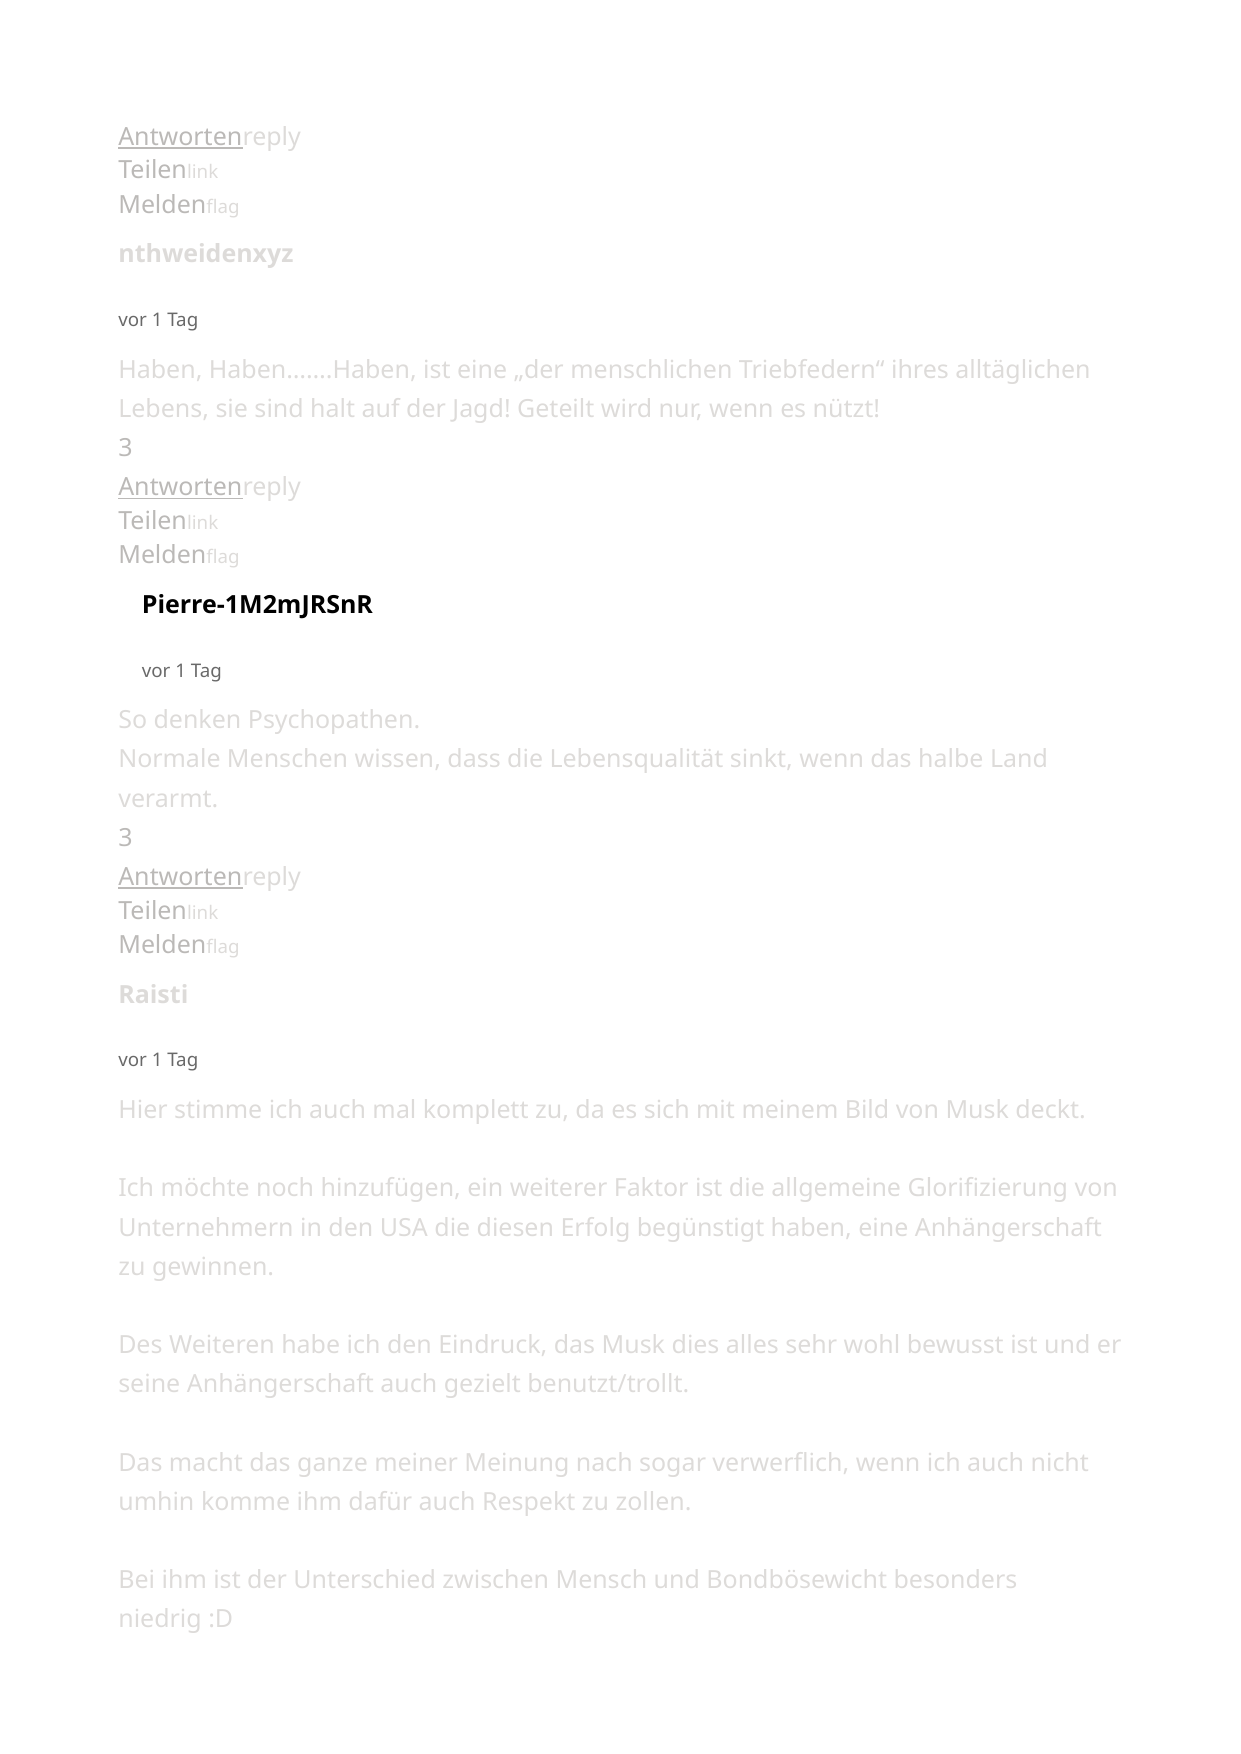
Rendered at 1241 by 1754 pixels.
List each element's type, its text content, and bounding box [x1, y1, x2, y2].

text Teilenlink [118, 503, 1122, 537]
text vor 1 Tag [118, 1047, 1117, 1072]
text Antwortenreply [118, 469, 1122, 503]
text Teilenlink [118, 152, 1122, 186]
text Haben, Haben…….Haben, ist eine „der menschlichen Triebfedern“ ihres alltäglichen Lebens, sie sind halt auf der Jagd! Geteilt wird nur, wenn es nützt! [118, 351, 1122, 424]
text 3 [118, 429, 1122, 464]
text So denken Psychopathen. Normale Menschen wissen, dass die Lebensqualität sinkt, wenn das halbe Land verarmt. [118, 702, 1122, 814]
text 3 [118, 819, 1122, 853]
text Meldenflag [118, 537, 1122, 571]
text Pierre-1M2mJRSnR [142, 587, 1114, 621]
text Hier stimme ich auch mal komplett zu, da es sich mit meinem Bild von Musk deckt. Ich möchte noch hinzufügen, ein weiterer Faktor ist die allgemeine Glorifizierung von Unternehmern in den USA die diesen Erfolg begünstigt haben, eine Anhängerschaft zu gewinnen. Des Weiteren habe ich den Eindruck, das Musk dies alles sehr wohl bewusst ist und er seine Anhängerschaft auch gezielt benutzt/trollt. Das macht das ganze meiner Meinung nach sogar verwerflich, wenn ich auch nicht umhin komme ihm dafür auch Respekt zu zollen. Bei ihm ist der Unterschied zwischen Mensch und Bondbösewicht besonders niedrig :D [118, 1092, 1122, 1635]
text vor 1 Tag [142, 657, 1117, 682]
text nthweidenxyz [118, 236, 1114, 270]
text Teilenlink [118, 893, 1122, 927]
text vor 1 Tag [118, 306, 1117, 332]
text Antwortenreply [118, 118, 1122, 152]
text Antwortenreply [118, 858, 1122, 893]
text Meldenflag [118, 927, 1122, 961]
text Meldenflag [118, 186, 1122, 220]
text Raisti [118, 976, 1114, 1010]
